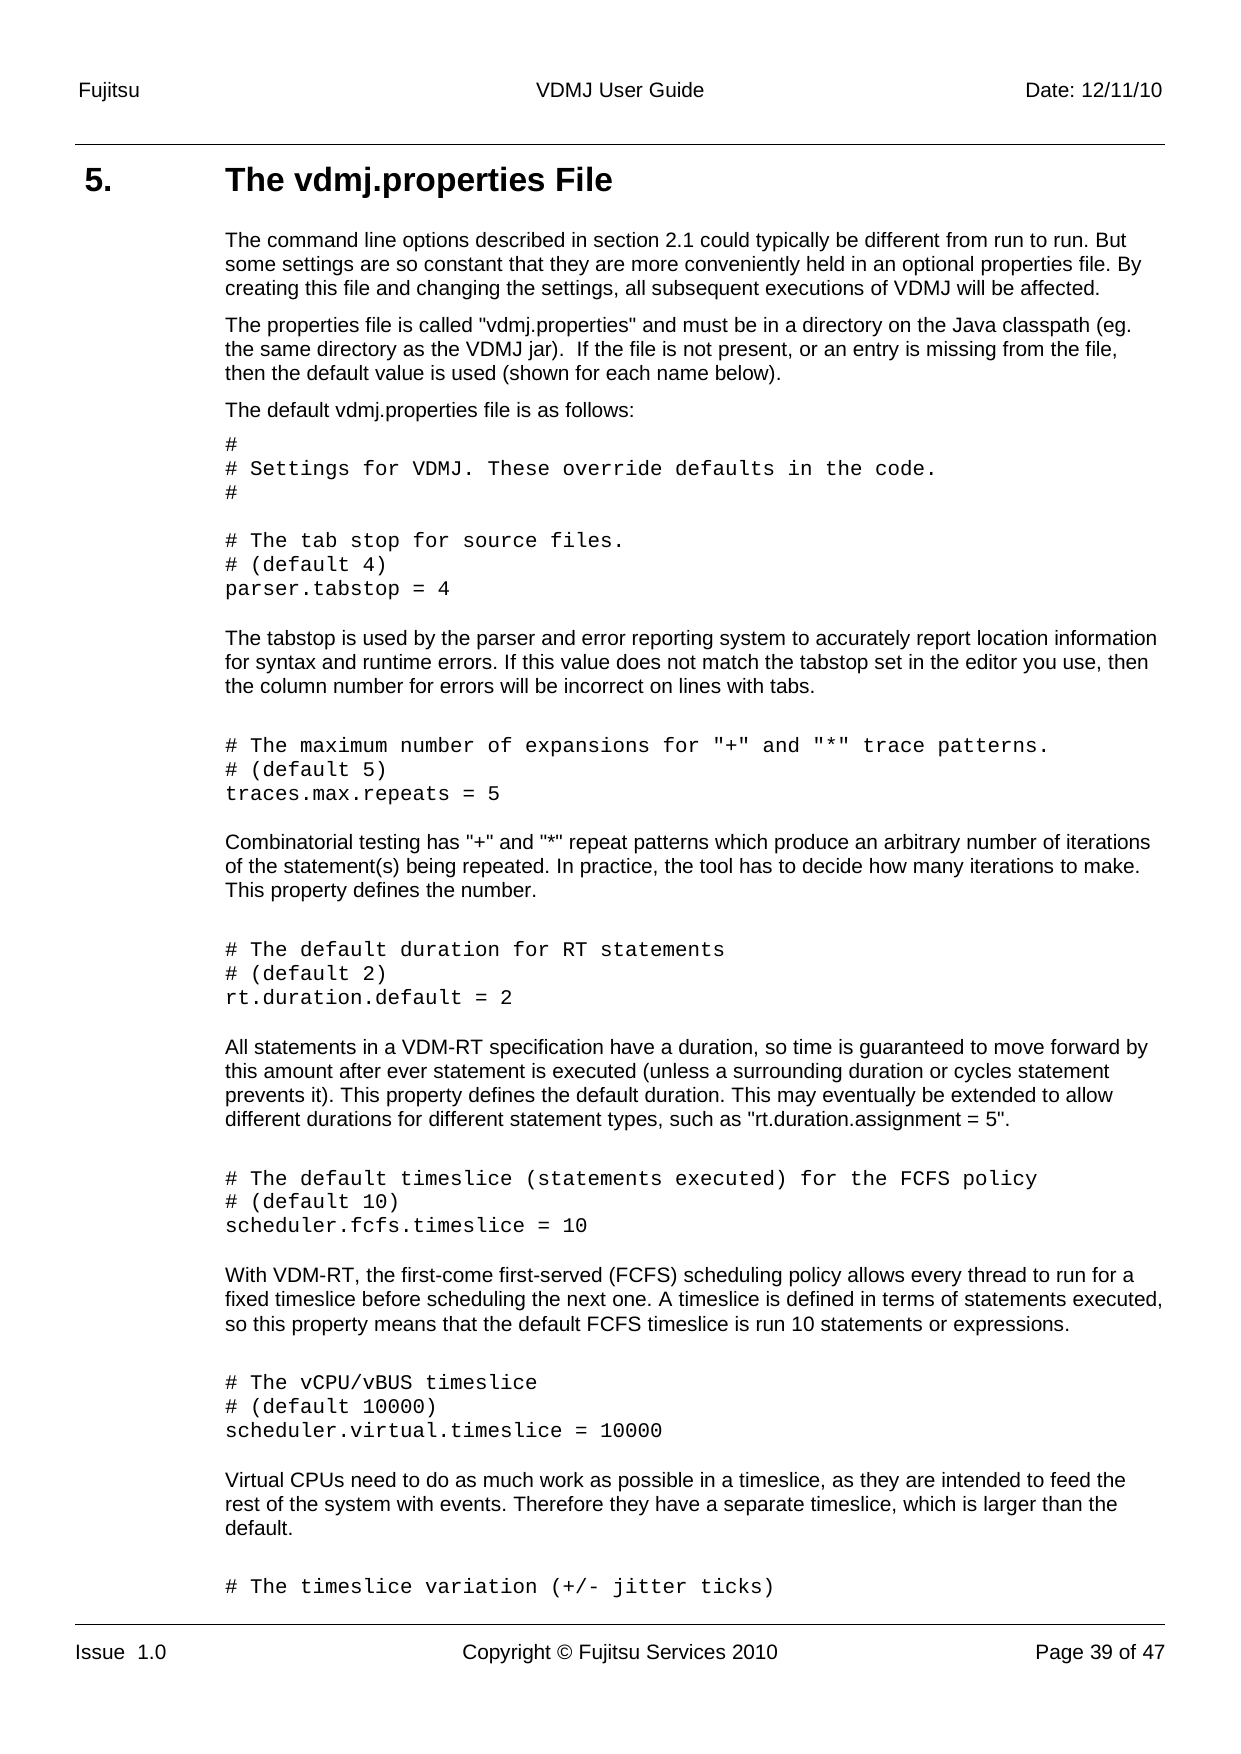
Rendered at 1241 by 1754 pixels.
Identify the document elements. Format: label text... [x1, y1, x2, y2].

subtitle The vdmj.properties File [75, 160, 1165, 198]
text The properties file is called "vdmj.properties" and must be in a directory on the Java classpath (eg. the same directory as the VDMJ jar). If the file is not present, or an entry is missing from the file, then the default value is used (shown for each name below). [225, 313, 1165, 385]
text scheduler.fcfs.timeslice = 10 [225, 1215, 1165, 1239]
text # The tab stop for source files. [225, 530, 1165, 554]
text All statements in a VDM-RT specification have a duration, so time is guaranteed to move forward by this amount after ever statement is executed (unless a surrounding duration or cycles statement prevents it). This property defines the default duration. This may eventually be extended to allow different durations for different statement types, such as "rt.duration.assignment = 5". [225, 1035, 1165, 1131]
text traces.max.repeats = 5 [225, 782, 1165, 806]
text # The default duration for RT statements [225, 939, 1165, 963]
text # [225, 482, 1165, 506]
text rt.duration.default = 2 [225, 987, 1165, 1011]
text # (default 4) [225, 554, 1165, 578]
text # (default 2) [225, 963, 1165, 987]
text The default vdmj.properties file is as follows: [225, 398, 1165, 422]
text # The maximum number of expansions for "+" and "*" trace patterns. [225, 734, 1165, 758]
text # [225, 434, 1165, 458]
text With VDM-RT, the first-come first-served (FCFS) scheduling policy allows every thread to run for a fixed timeslice before scheduling the next one. A timeslice is defined in terms of statements executed, so this property means that the default FCFS timeslice is run 10 statements or expressions. [225, 1263, 1165, 1336]
text Combinatorial testing has "+" and "*" repeat patterns which produce an arbitrary number of iterations of the statement(s) being repeated. In practice, the tool has to decide how many iterations to make. This property defines the number. [225, 830, 1165, 902]
text # The vCPU/vBUS timeslice [225, 1372, 1165, 1396]
text # The default timeslice (statements executed) for the FCFS policy [225, 1167, 1165, 1191]
text # (default 10000) [225, 1396, 1165, 1420]
text # (default 10) [225, 1191, 1165, 1215]
text The tabstop is used by the parser and error reporting system to accurately report location information for syntax and runtime errors. If this value does not match the tabstop set in the editor you use, then the column number for errors will be incorrect on lines with tabs. [225, 626, 1165, 698]
text # Settings for VDMJ. These override defaults in the code. [225, 458, 1165, 482]
text scheduler.virtual.timeslice = 10000 [225, 1420, 1165, 1444]
text The command line options described in section 2.1 could typically be different from run to run. But some settings are so constant that they are more conveniently held in an optional properties file. By creating this file and changing the settings, all subsequent executions of VDMJ will be affected. [225, 228, 1165, 300]
text Virtual CPUs need to do as much work as possible in a timeslice, as they are intended to feed the rest of the system with events. Therefore they have a separate timeslice, which is larger than the default. [225, 1468, 1165, 1540]
text # (default 5) [225, 758, 1165, 782]
text parser.tabstop = 4 [225, 578, 1165, 602]
text # The timeslice variation (+/- jitter ticks) [225, 1576, 1165, 1600]
